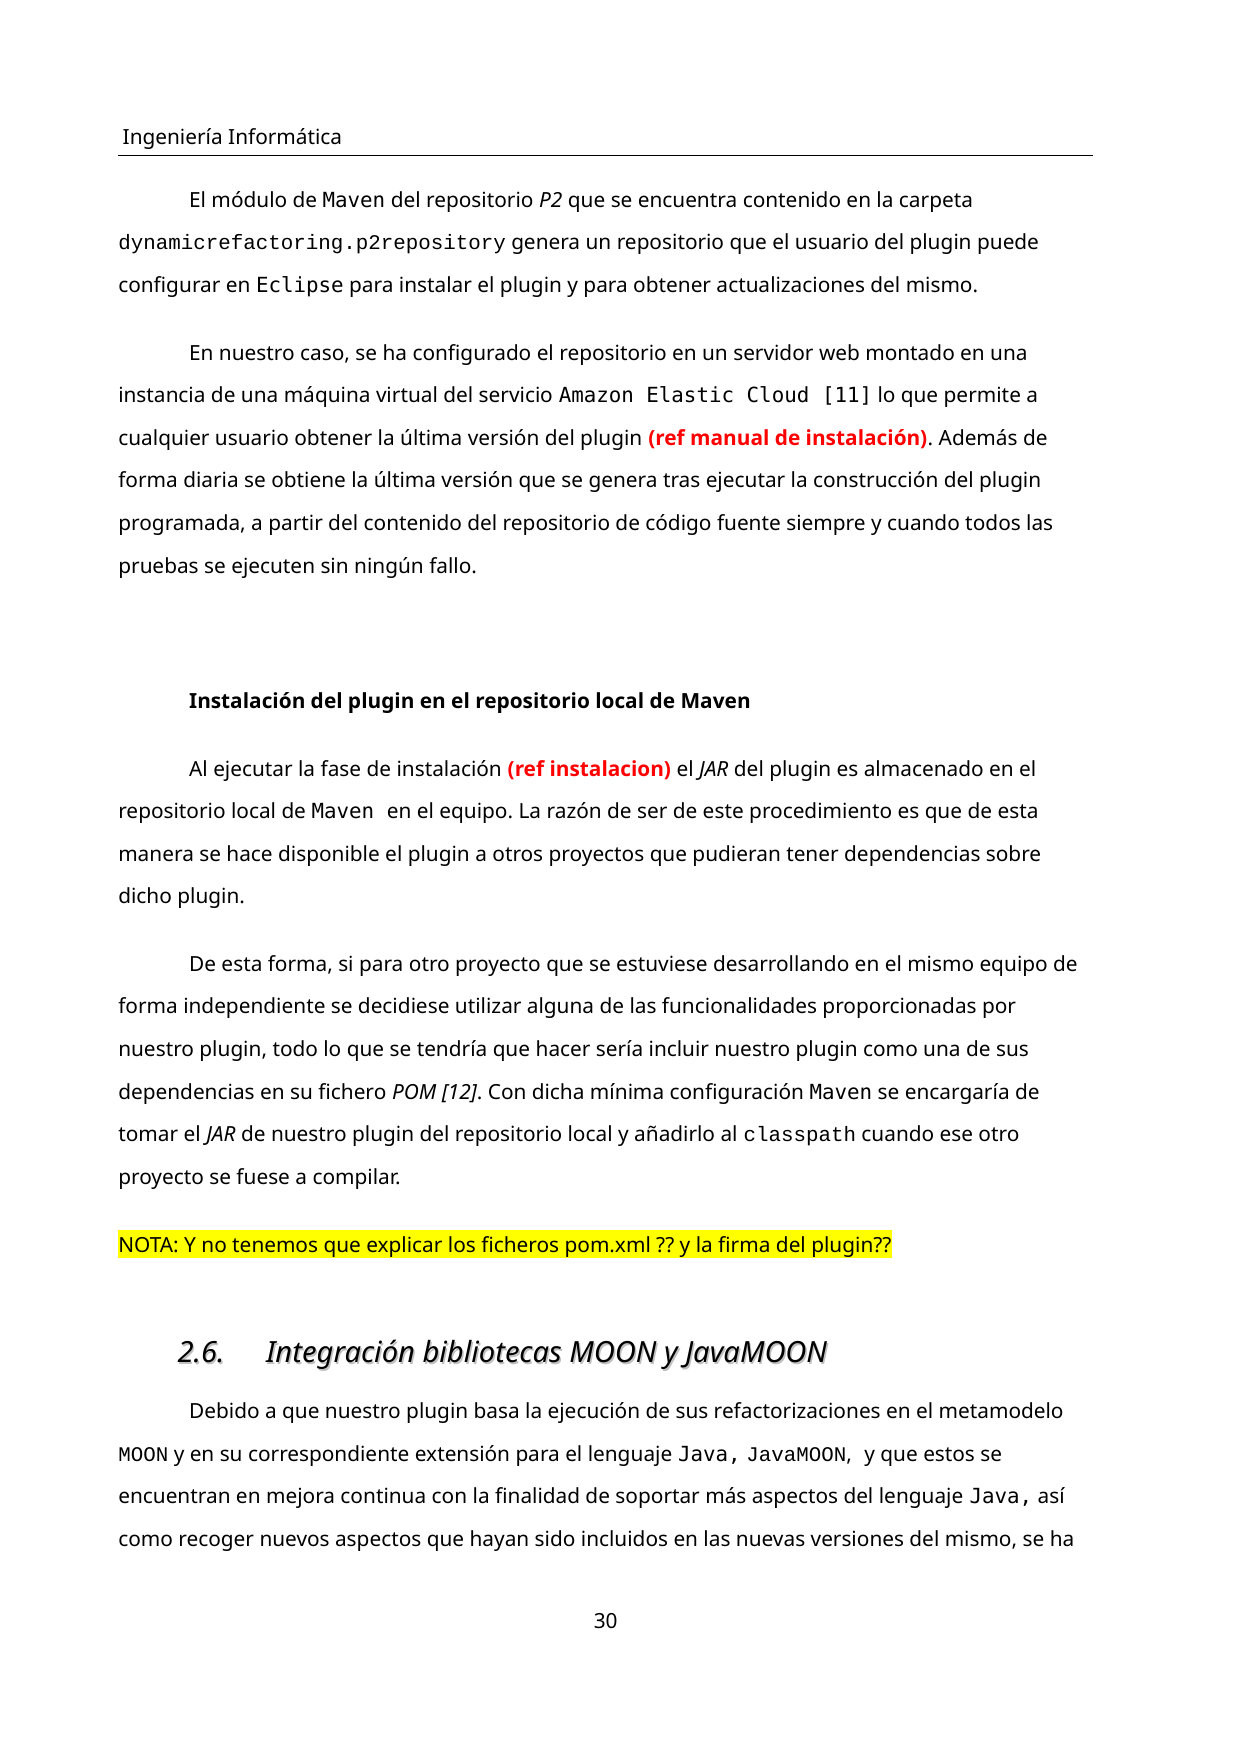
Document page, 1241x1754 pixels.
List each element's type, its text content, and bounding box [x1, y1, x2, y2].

text Instalación del plugin en el repositorio local de Maven [118, 686, 1093, 714]
text Debido a que nuestro plugin basa la ejecución de sus refactorizaciones en el metamodelo MOON y en su correspondiente extensión para el lenguaje Java, JavaMOON, y que estos se encuentran en mejora continua con la finalidad de soportar más aspectos del lenguaje Java, así como recoger nuevos aspectos que hayan sido incluidos en las nuevas versiones del mismo, se ha [118, 1396, 1093, 1552]
subtitle Integración bibliotecas MOON y JavaMOON [177, 1331, 1093, 1371]
text En nuestro caso, se ha configurado el repositorio en un servidor web montado en una instancia de una máquina virtual del servicio Amazon Elastic Cloud [11] lo que permite a cualquier usuario obtener la última versión del plugin (ref manual de instalación). Además de forma diaria se obtiene la última versión que se genera tras ejecutar la construcción del plugin programada, a partir del contenido del repositorio de código fuente siempre y cuando todos las pruebas se ejecuten sin ningún fallo. [118, 338, 1093, 579]
text De esta forma, si para otro proyecto que se estuviese desarrollando en el mismo equipo de forma independiente se decidiese utilizar alguna de las funcionalidades proporcionadas por nuestro plugin, todo lo que se tendría que hacer sería incluir nuestro plugin como una de sus dependencias en su fichero POM [12]. Con dicha mínima configuración Maven se encargaría de tomar el JAR de nuestro plugin del repositorio local y añadirlo al classpath cuando ese otro proyecto se fuese a compilar. [118, 949, 1093, 1191]
text El módulo de Maven del repositorio P2 que se encuentra contenido en la carpeta dynamicrefactoring.p2repository genera un repositorio que el usuario del plugin puede configurar en Eclipse para instalar el plugin y para obtener actualizaciones del mismo. [118, 185, 1093, 299]
text NOTA: Y no tenemos que explicar los ficheros pom.xml ?? y la firma del plugin?? [118, 1230, 1093, 1258]
text Al ejecutar la fase de instalación (ref instalacion) el JAR del plugin es almacenado en el repositorio local de Maven en el equipo. La razón de ser de este procedimiento es que de esta manera se hace disponible el plugin a otros proyectos que pudieran tener dependencias sobre dicho plugin. [118, 754, 1093, 910]
